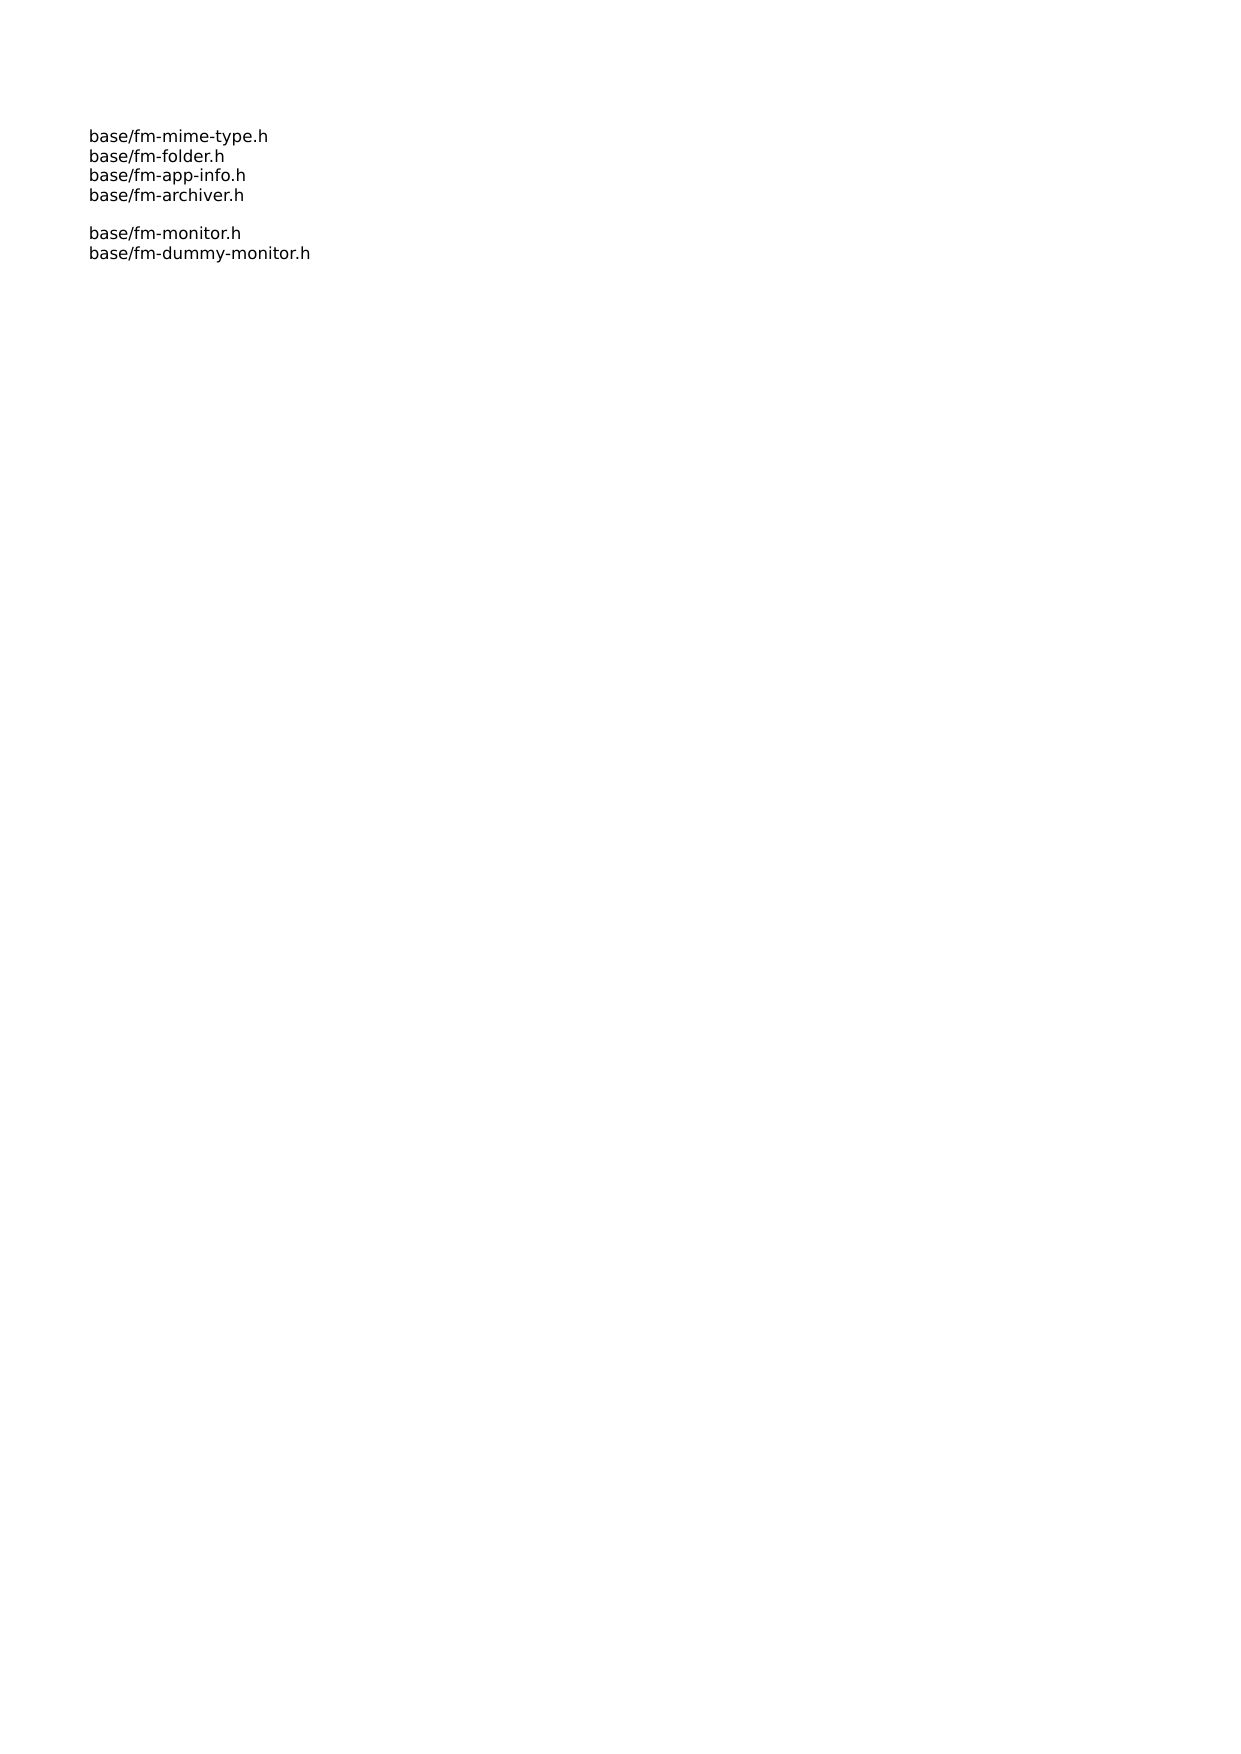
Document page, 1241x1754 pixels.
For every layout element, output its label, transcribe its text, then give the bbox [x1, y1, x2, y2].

text base/fm-folder.h [88, 147, 1152, 166]
text base/fm-archiver.h [88, 185, 1152, 205]
text base/fm-app-info.h [88, 166, 1152, 185]
text base/fm-mime-type.h [88, 127, 1152, 147]
text base/fm-dummy-monitor.h [88, 243, 1152, 263]
text base/fm-monitor.h [88, 224, 1152, 243]
